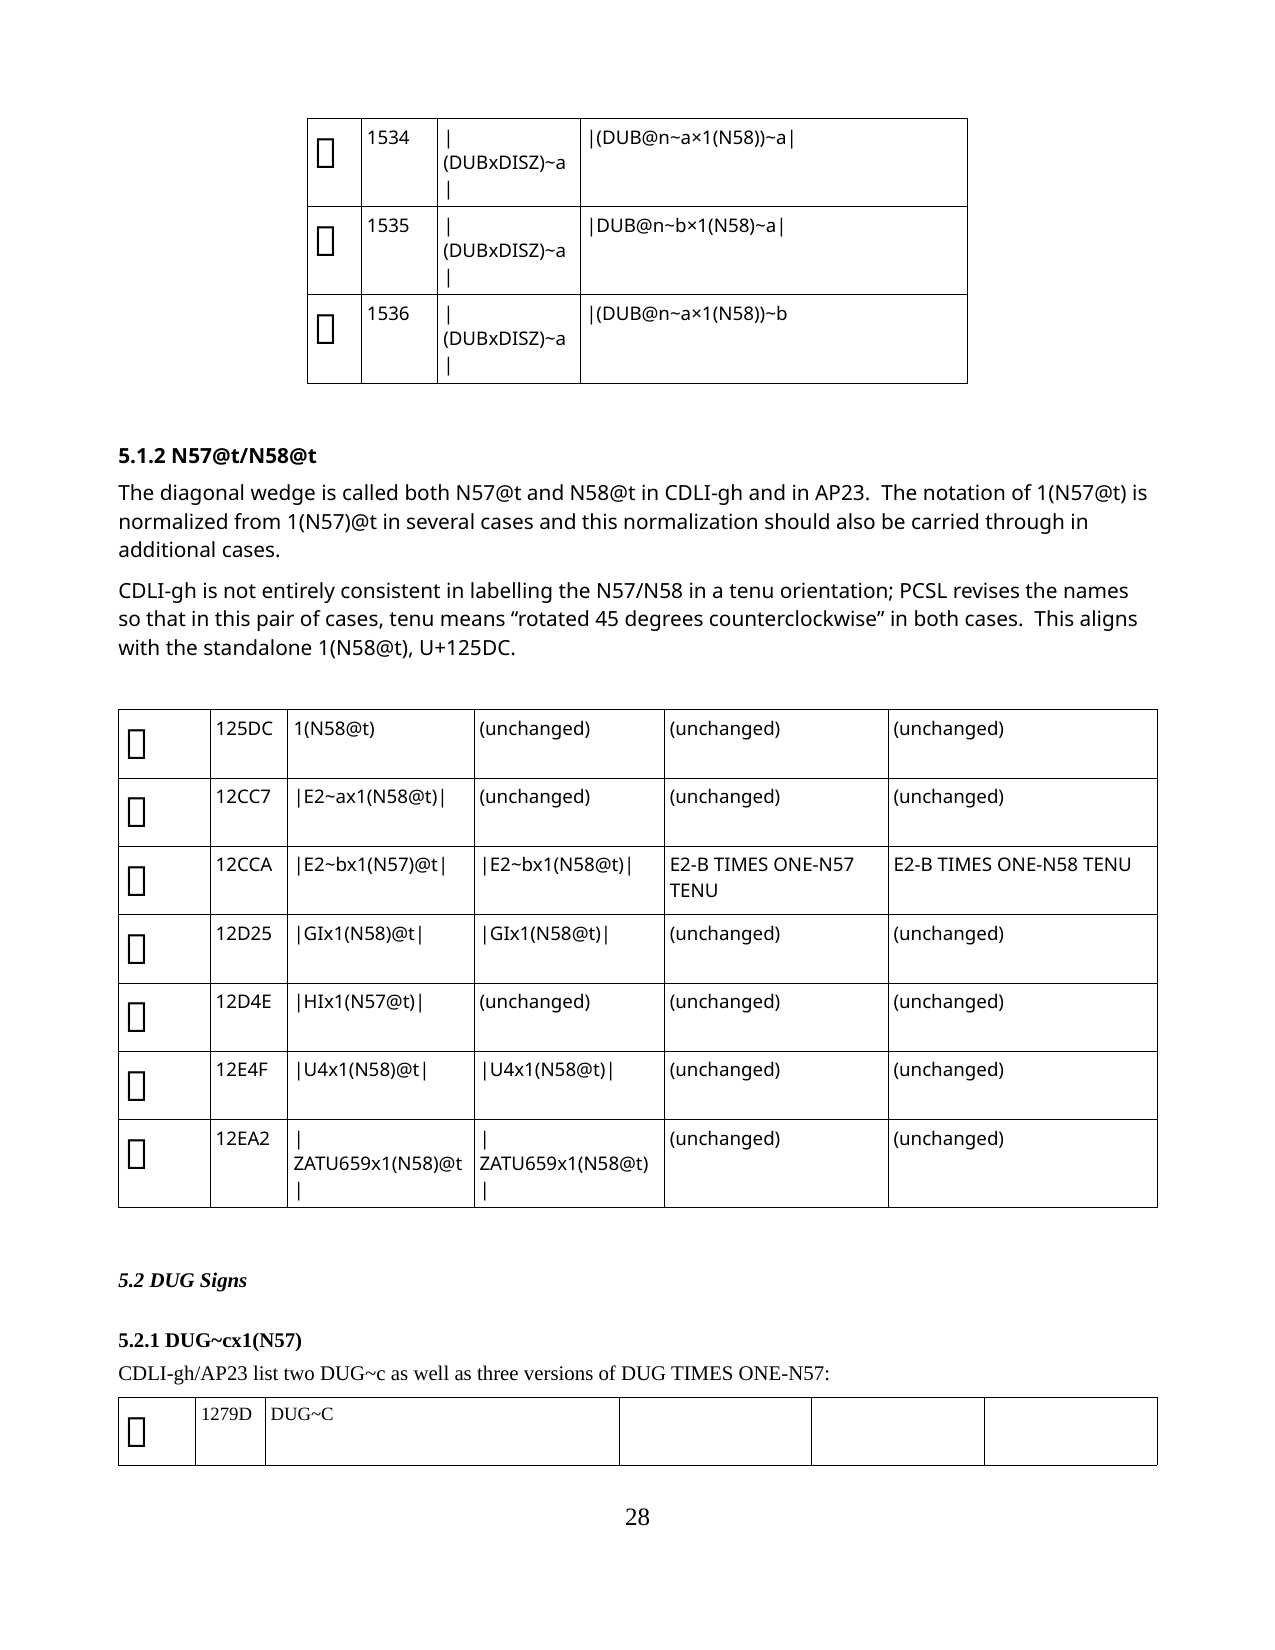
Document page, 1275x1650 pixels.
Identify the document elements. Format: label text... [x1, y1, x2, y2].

table_cell |GIx1(N58@t)| [475, 915, 664, 982]
table_header 𒗜 [119, 710, 210, 777]
table_cell |ZATU659x1(N58@t)| [475, 1120, 664, 1207]
table_header 𒞝 [119, 1398, 195, 1465]
table_header DUG~C [266, 1398, 619, 1465]
table_cell 1535 [362, 207, 437, 294]
table_header (unchanged) [665, 710, 888, 777]
table_cell E2-B TIMES ONE-N57 TENU [665, 847, 888, 914]
table_cell |U4x1(N58@t)| [475, 1052, 664, 1119]
table_cell 12D25 [211, 915, 287, 982]
table_cell |ZATU659x1(N58)@t| [288, 1120, 474, 1207]
table_cell 12CCA [211, 847, 287, 914]
table_cell E2-B TIMES ONE-N58 TENU [889, 847, 1157, 914]
table_cell 12E4F [211, 1052, 287, 1119]
table_header [620, 1398, 811, 1465]
table_cell (unchanged) [889, 1120, 1157, 1207]
table_cell (unchanged) [665, 1052, 888, 1119]
table_cell |(DUB@n~a×1(N58))~b [581, 295, 967, 382]
table_header (unchanged) [889, 710, 1157, 777]
table_cell |E2~bx1(N58@t)| [475, 847, 664, 914]
table_cell |(DUBxDISZ)~a| [438, 295, 580, 382]
subtitle 5.2 DUG Signs [118, 1268, 1157, 1292]
text The diagonal wedge is called both N57@t and N58@t in CDLI-gh and in AP23. The notation of 1(N57@t) is normalized from 1(N57)@t in several cases and this normalization should also be carried through in additional cases. [118, 478, 1157, 564]
table_header [812, 1398, 984, 1465]
table_header [985, 1398, 1157, 1465]
table_cell |U4x1(N58)@t| [288, 1052, 474, 1119]
table_cell (unchanged) [665, 915, 888, 982]
table_header (unchanged) [475, 710, 664, 777]
table_cell 𒹏 [119, 1052, 210, 1119]
table_cell 𒱸 [308, 119, 361, 206]
table_cell 𒴥 [119, 915, 210, 982]
subtitle 5.1.2 N57@t/N58@t [118, 441, 1157, 469]
text CDLI-gh is not entirely consistent in labelling the N57/N58 in a tenu orientation; PCSL revises the names so that in this pair of cases, tenu means “rotated 45 degrees counterclockwise” in both cases. This aligns with the standalone 1(N58@t), U+125DC. [118, 576, 1157, 661]
table_cell |DUB@n~b×1(N58)~a| [581, 207, 967, 294]
subtitle 5.2.1 DUG~cx1(N57) [118, 1327, 1157, 1352]
table_header 125DC [211, 710, 287, 777]
table_cell 𒱺 [308, 295, 361, 382]
text CDLI-gh/AP23 list two DUG~c as well as three versions of DUG TIMES ONE-N57: [118, 1361, 1157, 1384]
table_cell (unchanged) [475, 779, 664, 846]
table_cell (unchanged) [665, 779, 888, 846]
table_header 1(N58@t) [288, 710, 474, 777]
table_cell (unchanged) [665, 984, 888, 1051]
table_cell |HIx1(N57@t)| [288, 984, 474, 1051]
table_cell (unchanged) [665, 1120, 888, 1207]
table_cell 1536 [362, 295, 437, 382]
table_cell |(DUBxDISZ)~a| [438, 119, 580, 206]
table_cell 𒺢 [119, 1120, 210, 1207]
table_cell (unchanged) [889, 1052, 1157, 1119]
table_header 1279D [196, 1398, 265, 1465]
table_cell |E2~bx1(N57)@t| [288, 847, 474, 914]
table_cell |(DUB@n~a×1(N58))~a| [581, 119, 967, 206]
table_cell |GIx1(N58)@t| [288, 915, 474, 982]
table_cell 1534 [362, 119, 437, 206]
table_cell (unchanged) [889, 915, 1157, 982]
table_cell 𒵎 [119, 984, 210, 1051]
table_cell (unchanged) [889, 779, 1157, 846]
table_cell |(DUBxDISZ)~a| [438, 207, 580, 294]
table_cell 12EA2 [211, 1120, 287, 1207]
table_cell 12CC7 [211, 779, 287, 846]
table_cell 𒳇 [119, 779, 210, 846]
table_cell (unchanged) [889, 984, 1157, 1051]
table_cell |E2~ax1(N58@t)| [288, 779, 474, 846]
table_cell 12D4E [211, 984, 287, 1051]
table_cell (unchanged) [475, 984, 664, 1051]
table_cell 𒳊 [119, 847, 210, 914]
table_cell 𒱹 [308, 207, 361, 294]
